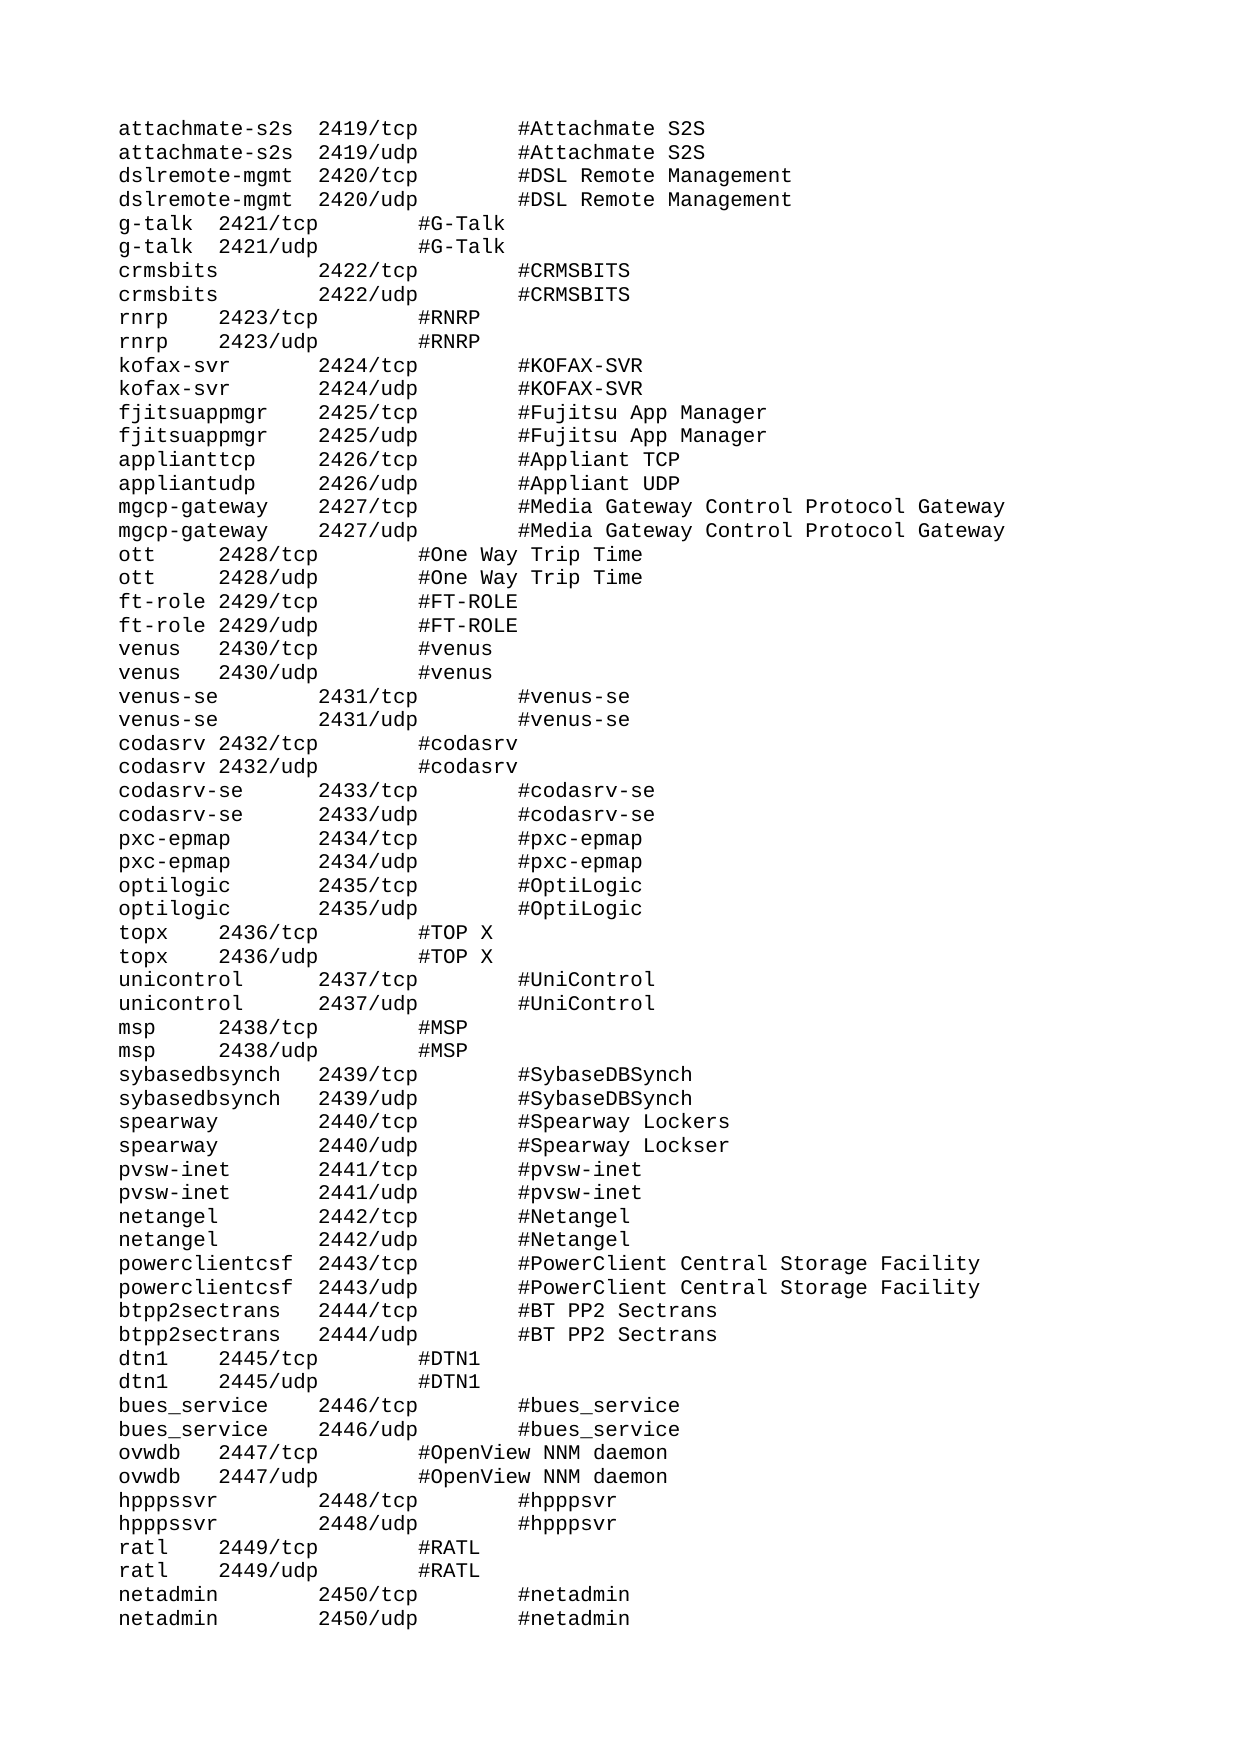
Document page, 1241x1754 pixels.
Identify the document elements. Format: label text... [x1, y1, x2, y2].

text hpppssvr 2448/tcp #hpppsvr [118, 1489, 1122, 1513]
text fjitsuappmgr 2425/udp #Fujitsu App Manager [118, 426, 1122, 449]
text dslremote-mgmt 2420/udp #DSL Remote Management [118, 189, 1122, 213]
text venus 2430/tcp #venus [118, 638, 1122, 662]
text netangel 2442/tcp #Netangel [118, 1206, 1122, 1229]
text crmsbits 2422/udp #CRMSBITS [118, 284, 1122, 307]
text msp 2438/udp #MSP [118, 1040, 1122, 1064]
text unicontrol 2437/udp #UniControl [118, 993, 1122, 1017]
text g-talk 2421/tcp #G-Talk [118, 213, 1122, 236]
text rnrp 2423/udp #RNRP [118, 331, 1122, 354]
text msp 2438/tcp #MSP [118, 1017, 1122, 1040]
text kofax-svr 2424/tcp #KOFAX-SVR [118, 354, 1122, 378]
text fjitsuappmgr 2425/tcp #Fujitsu App Manager [118, 402, 1122, 426]
text sybasedbsynch 2439/tcp #SybaseDBSynch [118, 1064, 1122, 1088]
text powerclientcsf 2443/tcp #PowerClient Central Storage Facility [118, 1253, 1122, 1277]
text ratl 2449/tcp #RATL [118, 1537, 1122, 1561]
text venus 2430/udp #venus [118, 662, 1122, 686]
text dtn1 2445/udp #DTN1 [118, 1371, 1122, 1395]
text dslremote-mgmt 2420/tcp #DSL Remote Management [118, 165, 1122, 189]
text bues_service 2446/tcp #bues_service [118, 1395, 1122, 1419]
text kofax-svr 2424/udp #KOFAX-SVR [118, 378, 1122, 402]
text venus-se 2431/udp #venus-se [118, 709, 1122, 733]
text ott 2428/tcp #One Way Trip Time [118, 544, 1122, 567]
text powerclientcsf 2443/udp #PowerClient Central Storage Facility [118, 1277, 1122, 1300]
text ratl 2449/udp #RATL [118, 1561, 1122, 1584]
text dtn1 2445/tcp #DTN1 [118, 1348, 1122, 1371]
text attachmate-s2s 2419/udp #Attachmate S2S [118, 142, 1122, 165]
text ft-role 2429/tcp #FT-ROLE [118, 591, 1122, 615]
text topx 2436/tcp #TOP X [118, 922, 1122, 946]
text codasrv 2432/tcp #codasrv [118, 733, 1122, 757]
text pxc-epmap 2434/tcp #pxc-epmap [118, 827, 1122, 851]
text netadmin 2450/tcp #netadmin [118, 1584, 1122, 1608]
text codasrv-se 2433/tcp #codasrv-se [118, 780, 1122, 804]
text mgcp-gateway 2427/udp #Media Gateway Control Protocol Gateway [118, 520, 1122, 544]
text g-talk 2421/udp #G-Talk [118, 236, 1122, 260]
text btpp2sectrans 2444/tcp #BT PP2 Sectrans [118, 1300, 1122, 1324]
text optilogic 2435/udp #OptiLogic [118, 898, 1122, 922]
text spearway 2440/udp #Spearway Lockser [118, 1135, 1122, 1158]
text unicontrol 2437/tcp #UniControl [118, 969, 1122, 993]
text ft-role 2429/udp #FT-ROLE [118, 615, 1122, 638]
text ovwdb 2447/tcp #OpenView NNM daemon [118, 1442, 1122, 1466]
text ott 2428/udp #One Way Trip Time [118, 567, 1122, 591]
text appliantudp 2426/udp #Appliant UDP [118, 473, 1122, 496]
text netangel 2442/udp #Netangel [118, 1229, 1122, 1253]
text attachmate-s2s 2419/tcp #Attachmate S2S [118, 118, 1122, 142]
text bues_service 2446/udp #bues_service [118, 1419, 1122, 1442]
text pvsw-inet 2441/tcp #pvsw-inet [118, 1158, 1122, 1182]
text rnrp 2423/tcp #RNRP [118, 307, 1122, 331]
text sybasedbsynch 2439/udp #SybaseDBSynch [118, 1088, 1122, 1111]
text netadmin 2450/udp #netadmin [118, 1608, 1122, 1631]
text btpp2sectrans 2444/udp #BT PP2 Sectrans [118, 1324, 1122, 1348]
text mgcp-gateway 2427/tcp #Media Gateway Control Protocol Gateway [118, 496, 1122, 520]
text ovwdb 2447/udp #OpenView NNM daemon [118, 1466, 1122, 1489]
text applianttcp 2426/tcp #Appliant TCP [118, 449, 1122, 473]
text codasrv 2432/udp #codasrv [118, 757, 1122, 780]
text crmsbits 2422/tcp #CRMSBITS [118, 260, 1122, 284]
text optilogic 2435/tcp #OptiLogic [118, 875, 1122, 898]
text pxc-epmap 2434/udp #pxc-epmap [118, 851, 1122, 875]
text hpppssvr 2448/udp #hpppsvr [118, 1513, 1122, 1537]
text topx 2436/udp #TOP X [118, 946, 1122, 969]
text spearway 2440/tcp #Spearway Lockers [118, 1111, 1122, 1135]
text codasrv-se 2433/udp #codasrv-se [118, 804, 1122, 827]
text venus-se 2431/tcp #venus-se [118, 686, 1122, 709]
text pvsw-inet 2441/udp #pvsw-inet [118, 1182, 1122, 1206]
